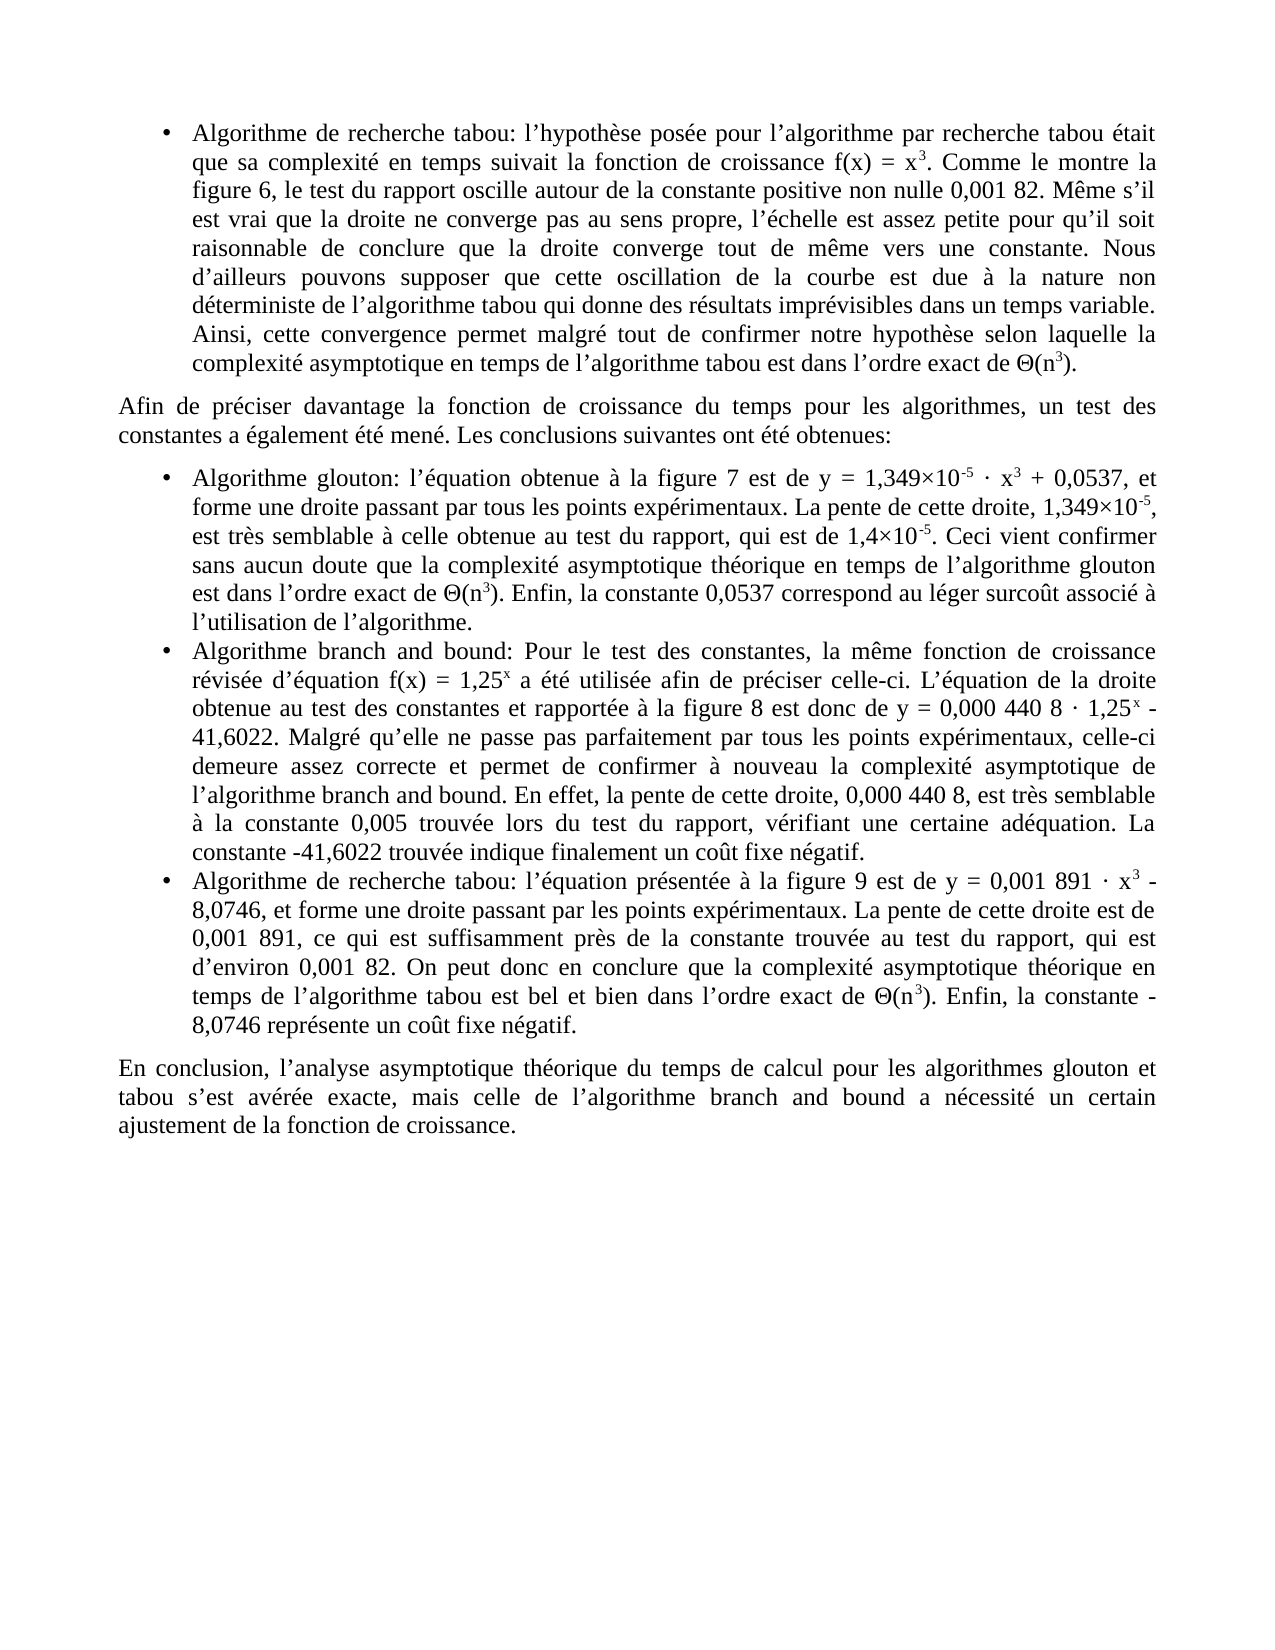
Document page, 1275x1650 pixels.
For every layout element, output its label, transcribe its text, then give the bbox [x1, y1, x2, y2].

list Algorithme de recherche tabou: l’hypothèse posée pour l’algorithme par recherche tabou était que sa complexité en temps suivait la fonction de croissance f(x) = x3. Comme le montre la figure 6, le test du rapport oscille autour de la constante positive non nulle 0,001 82. Même s’il est vrai que la droite ne converge pas au sens propre, l’échelle est assez petite pour qu’il soit raisonnable de conclure que la droite converge tout de même vers une constante. Nous d’ailleurs pouvons supposer que cette oscillation de la courbe est due à la nature non déterministe de l’algorithme tabou qui donne des résultats imprévisibles dans un temps variable. Ainsi, cette convergence permet malgré tout de confirmer notre hypothèse selon laquelle la complexité asymptotique en temps de l’algorithme tabou est dans l’ordre exact de Θ(n3). [162, 118, 1157, 377]
list Algorithme glouton: l’équation obtenue à la figure 7 est de y = 1,349×10-5 · x3 + 0,0537, et forme une droite passant par tous les points expérimentaux. La pente de cette droite, 1,349×10-5, est très semblable à celle obtenue au test du rapport, qui est de 1,4×10-5. Ceci vient confirmer sans aucun doute que la complexité asymptotique théorique en temps de l’algorithme glouton est dans l’ordre exact de Θ(n3). Enfin, la constante 0,0537 correspond au léger surcoût associé à l’utilisation de l’algorithme. [162, 463, 1157, 636]
text Afin de préciser davantage la fonction de croissance du temps pour les algorithmes, un test des constantes a également été mené. Les conclusions suivantes ont été obtenues: [118, 391, 1157, 449]
list Algorithme branch and bound: Pour le test des constantes, la même fonction de croissance révisée d’équation f(x) = 1,25x a été utilisée afin de préciser celle-ci. L’équation de la droite obtenue au test des constantes et rapportée à la figure 8 est donc de y = 0,000 440 8 · 1,25x - 41,6022. Malgré qu’elle ne passe pas parfaitement par tous les points expérimentaux, celle-ci demeure assez correcte et permet de confirmer à nouveau la complexité asymptotique de l’algorithme branch and bound. En effet, la pente de cette droite, 0,000 440 8, est très semblable à la constante 0,005 trouvée lors du test du rapport, vérifiant une certaine adéquation. La constante -41,6022 trouvée indique finalement un coût fixe négatif. [162, 636, 1157, 866]
list Algorithme de recherche tabou: l’équation présentée à la figure 9 est de y = 0,001 891 · x3 - 8,0746, et forme une droite passant par les points expérimentaux. La pente de cette droite est de 0,001 891, ce qui est suffisamment près de la constante trouvée au test du rapport, qui est d’environ 0,001 82. On peut donc en conclure que la complexité asymptotique théorique en temps de l’algorithme tabou est bel et bien dans l’ordre exact de Θ(n3). Enfin, la constante -8,0746 représente un coût fixe négatif. [162, 866, 1157, 1038]
text En conclusion, l’analyse asymptotique théorique du temps de calcul pour les algorithmes glouton et tabou s’est avérée exacte, mais celle de l’algorithme branch and bound a nécessité un certain ajustement de la fonction de croissance. [118, 1053, 1157, 1139]
